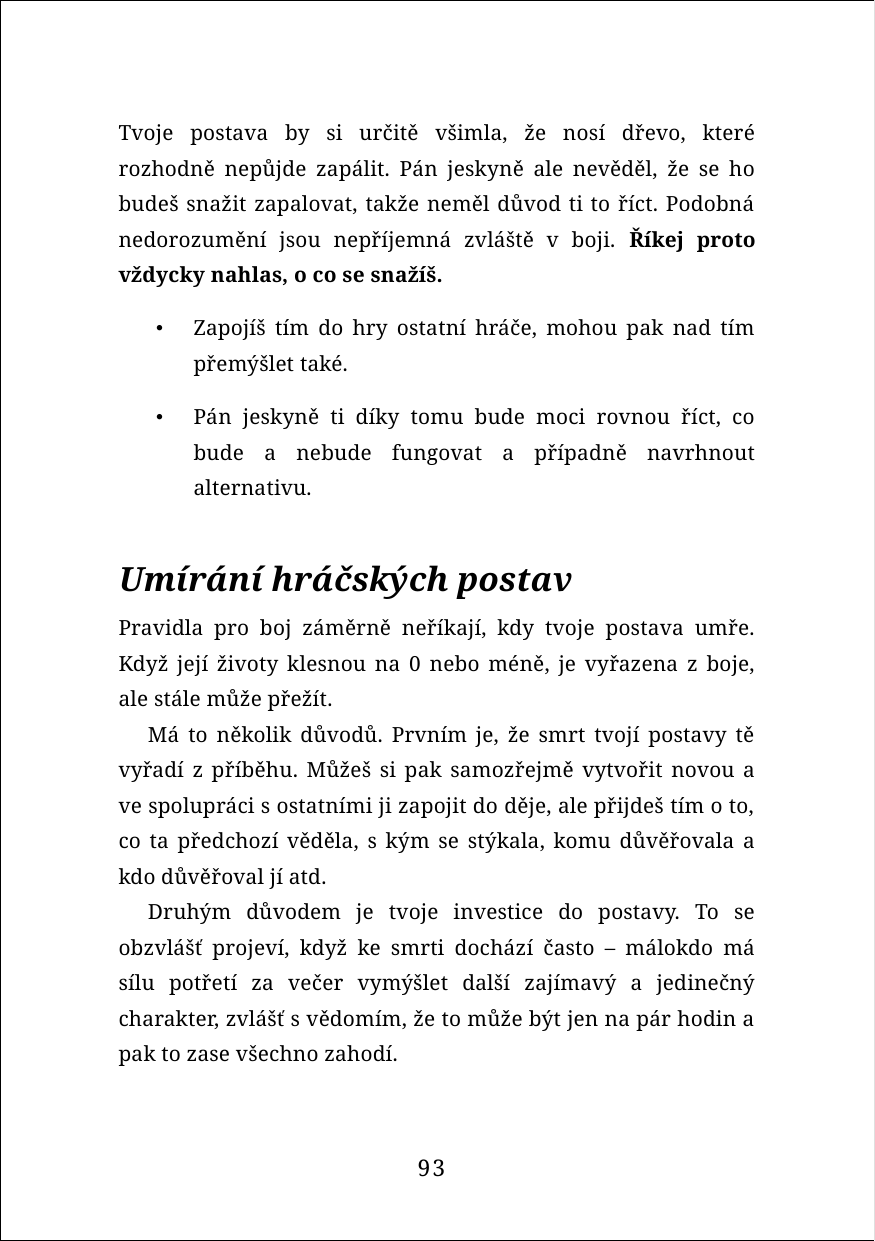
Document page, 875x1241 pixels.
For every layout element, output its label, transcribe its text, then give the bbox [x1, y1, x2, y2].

list Pán jeskyně ti díky tomu bude moci rovnou říct, co bude a nebude fungovat a případně navrhnout alternativu. [156, 402, 756, 502]
list Zapojíš tím do hry ostatní hráče, mohou pak nad tím přemýšlet také. [156, 313, 756, 377]
text Pravidla pro boj záměrně neříkají, kdy tvoje postava umře. Když její životy klesnou na 0 nebo méně, je vyřazena z boje, ale stále může přežít. Má to několik důvodů. Prvním je, že smrt tvojí postavy tě vyřadí z příběhu. Můžeš si pak samozřejmě vytvořit novou a ve spolupráci s ostatními ji zapojit do děje, ale přijdeš tím o to, co ta předchozí věděla, s kým se stýkala, komu důvěřovala a kdo důvěřoval jí atd. Druhým důvodem je tvoje investice do postavy. To se obzvlášť projeví, když ke smrti dochází často – málokdo má sílu potřetí za večer vymýšlet další zajímavý a jedinečný charakter, zvlášť s vědomím, že to může být jen na pár hodin a pak to zase všechno zahodí. [118, 613, 756, 1068]
text Tvoje postava by si určitě všimla, že nosí dřevo, které rozhodně nepůjde zapálit. Pán jeskyně ale nevěděl, že se ho budeš snažit zapalovat, takže neměl důvod ti to říct. Podobná nedorozumění jsou nepříjemná zvláště v boji. Říkej proto vždycky nahlas, o co se snažíš. [118, 118, 756, 289]
subtitle Umírání hráčských postav [118, 556, 756, 602]
